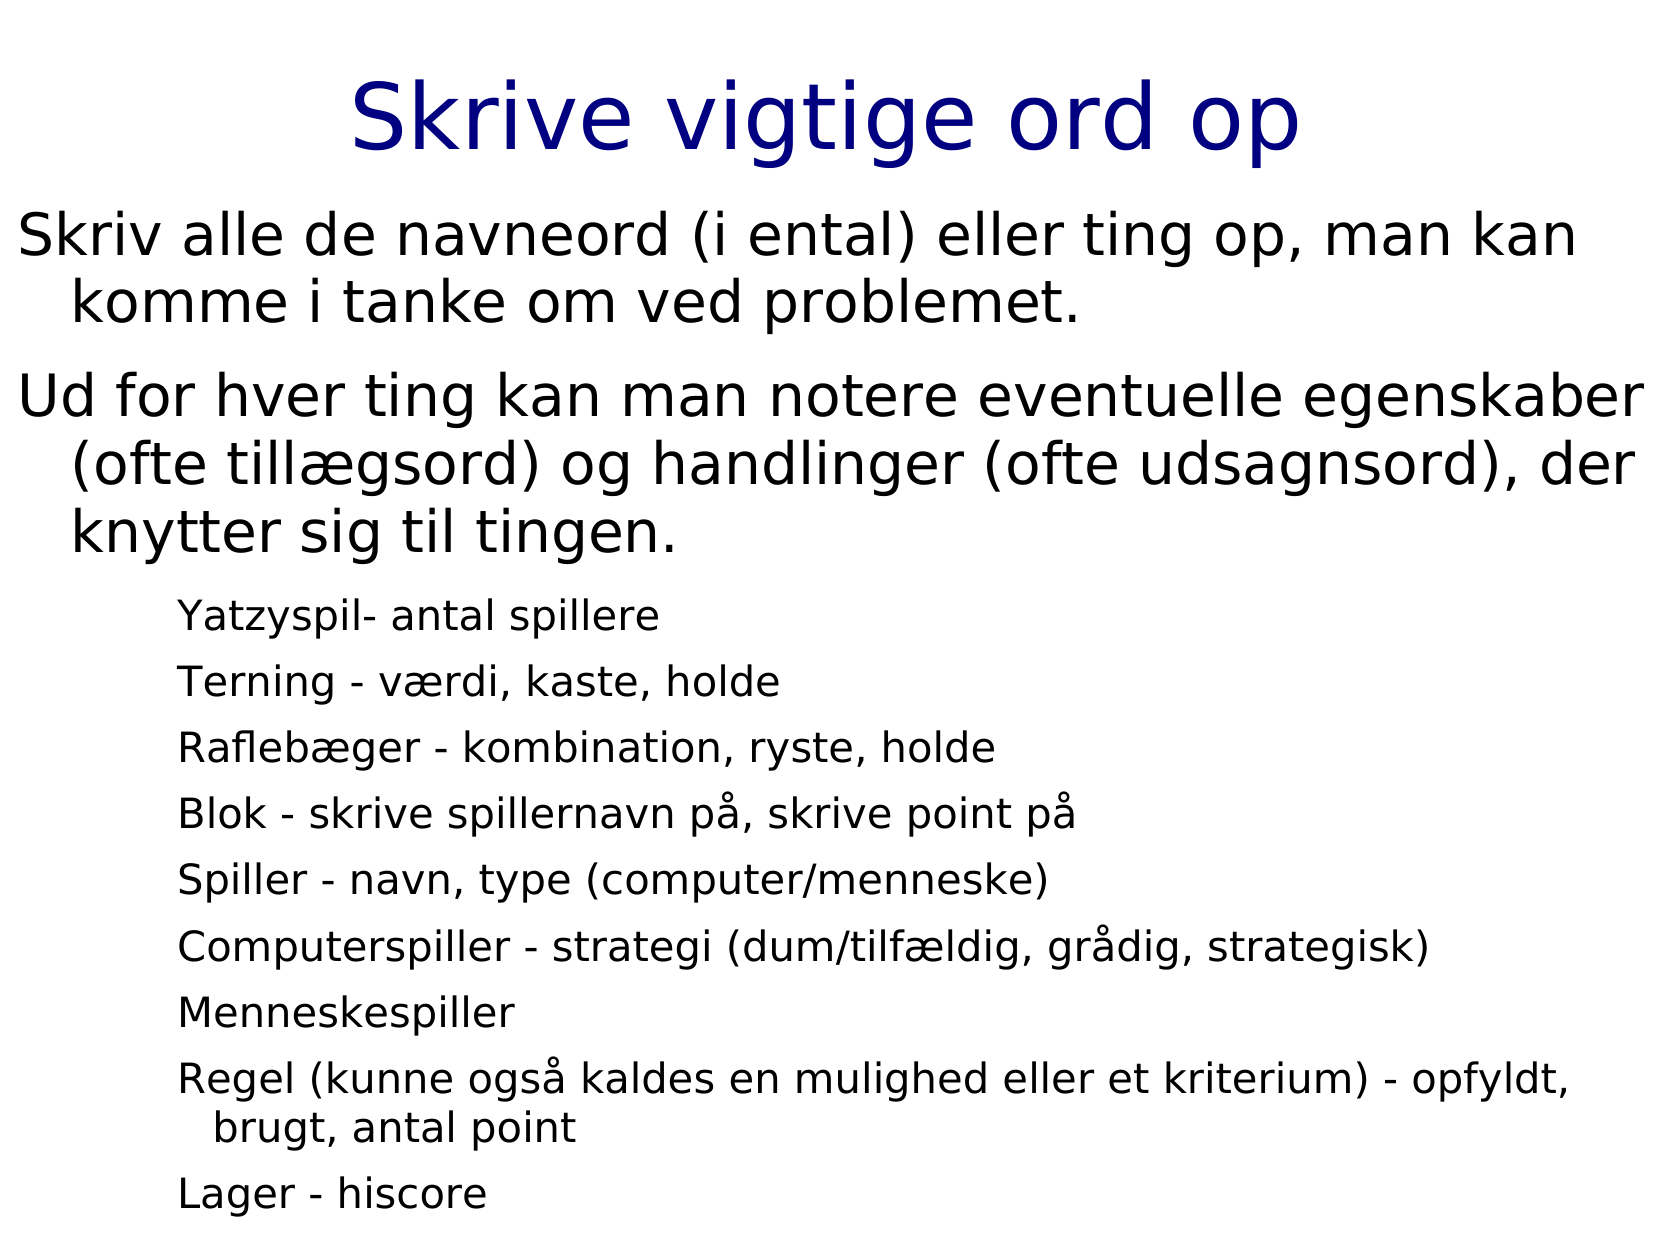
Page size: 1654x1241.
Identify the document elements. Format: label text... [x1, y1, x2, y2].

list Skriv alle de navneord (i ental) eller ting op, man kan komme i tanke om ved problemet. Ud for hver ting kan man notere eventuelle egenskaber (ofte tillægsord) og handlinger (ofte udsagnsord), der knytter sig til tingen. Yatzyspil- antal spillere Terning - værdi, kaste, holde Raflebæger - kombination, ryste, holde Blok - skrive spillernavn på, skrive point på Spiller - navn, type (computer/menneske) Computerspiller - strategi (dum/tilfældig, grådig, strategisk) Menneskespiller Regel (kunne også kaldes en mulighed eller et kriterium) - opfyldt, brugt, antal point Lager - hiscore [0, 201, 1654, 1219]
title Skrive vigtige ord op [105, 14, 1549, 201]
